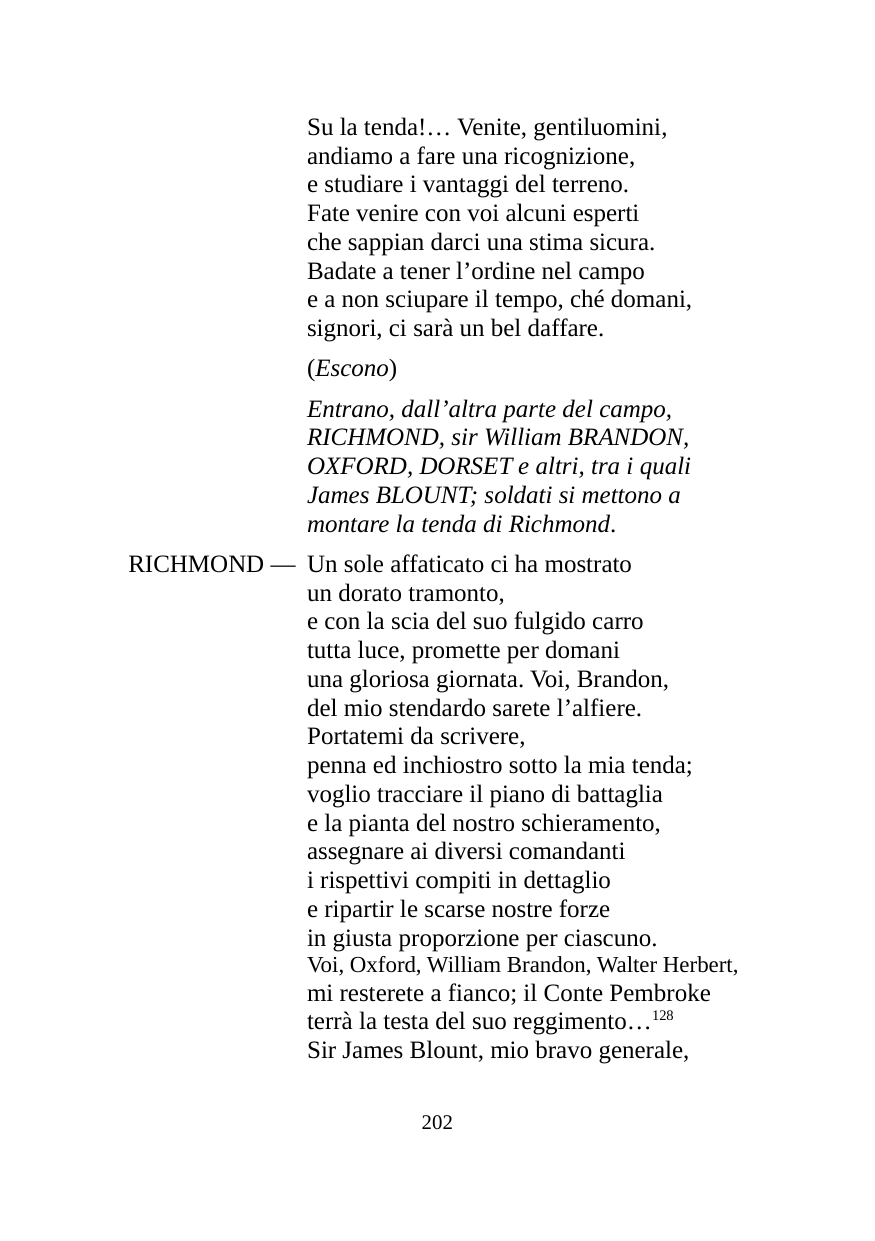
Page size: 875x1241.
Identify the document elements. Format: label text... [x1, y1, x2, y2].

table_cell Un sole affaticato ci ha mostrato un dorato tramonto, e con la scia del suo fulgido carro tutta luce, promette per domani una gloriosa giornata. Voi, Brandon, del mio stendardo sarete l’alfiere. Portatemi da scrivere, penna ed inchiostro sotto la mia tenda; voglio tracciare il piano di battaglia e la pianta del nostro schieramento, assegnare ai diversi comandanti i rispettivi compiti in dettaglio e ripartir le scarse nostre forze in giusta proporzione per ciascuno. Voi, Oxford, William Brandon, Walter Herbert, mi resterete a fianco; il Conte Pembroke terrà la testa del suo reggimento… Sir James Blount, mio bravo generale, [301, 543, 768, 1070]
table_cell [106, 388, 301, 543]
table_cell [106, 106, 301, 348]
table_cell Entrano, dall’altra parte del campo, RICHMOND, sir William BRANDON, OXFORD, DORSET e altri, tra i quali James BLOUNT; soldati si mettono a montare la tenda di Richmond. [301, 388, 768, 543]
table_cell Su la tenda!… Venite, gentiluomini, andiamo a fare una ricognizione, e studiare i vantaggi del terreno. Fate venire con voi alcuni esperti che sappian darci una stima sicura. Badate a tener l’ordine nel campo e a non sciupare il tempo, ché domani, signori, ci sarà un bel daffare. [301, 106, 768, 348]
table_cell [106, 348, 301, 388]
table_cell (Escono) [301, 348, 768, 388]
table_cell RICHMOND — [106, 543, 301, 1070]
